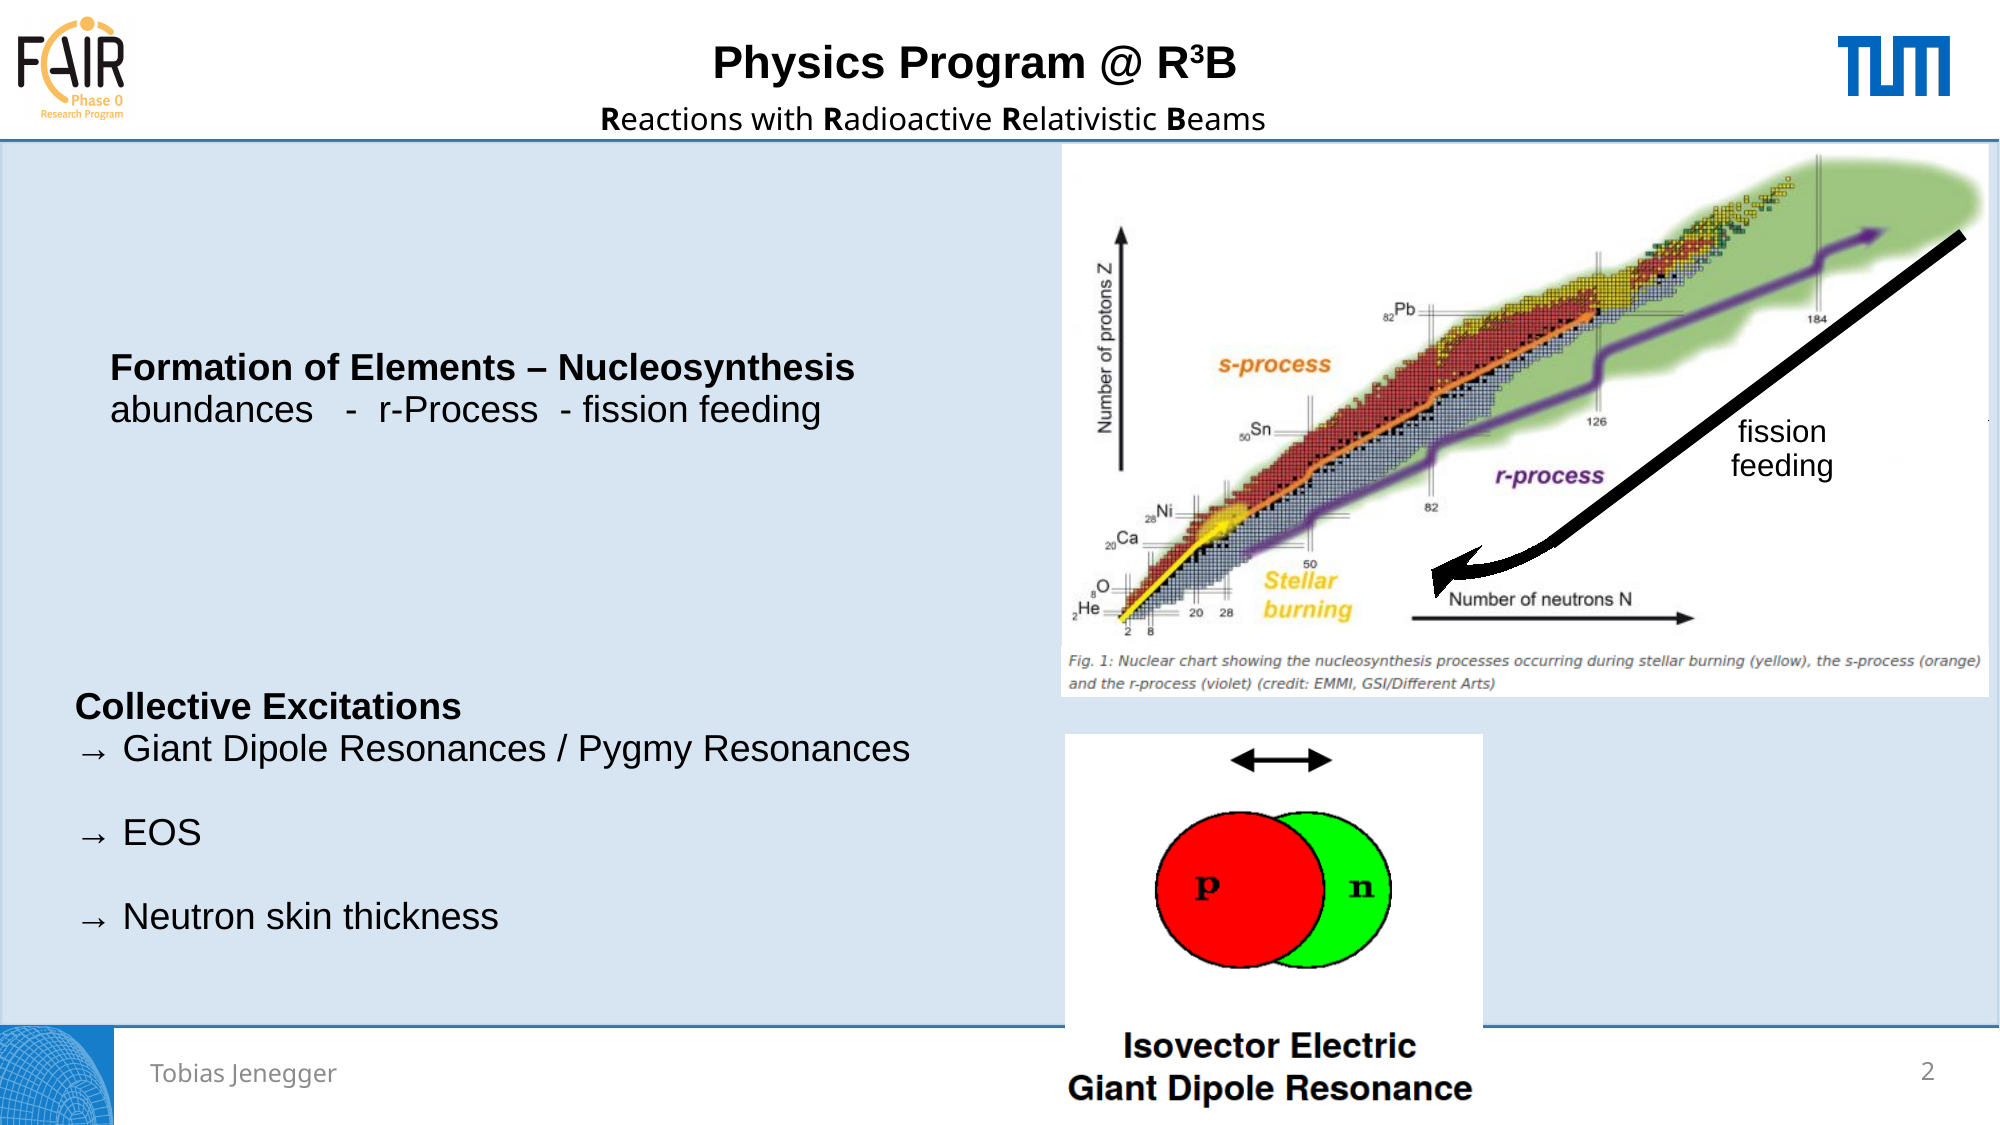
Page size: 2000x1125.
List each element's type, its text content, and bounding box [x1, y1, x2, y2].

picture [15, 15, 142, 120]
picture [1061, 144, 1989, 697]
text_box Physics Program @ R3B [300, 29, 1651, 97]
text_box [1431, 538, 1553, 598]
text_box fission feeding [1692, 406, 1873, 491]
picture [1838, 36, 1950, 96]
text_box Collective Excitations → Giant Dipole Resonances / Pygmy Resonances → EOS → Neutron skin thickness [60, 678, 1096, 946]
text_box Formation of Elements – Nucleosynthesis abundances - r-Process - fission feeding [60, 339, 901, 480]
picture [0, 1025, 114, 1125]
picture [1065, 734, 1483, 1112]
text_box Reactions with Radioactive Relativistic Beams [585, 90, 1346, 142]
